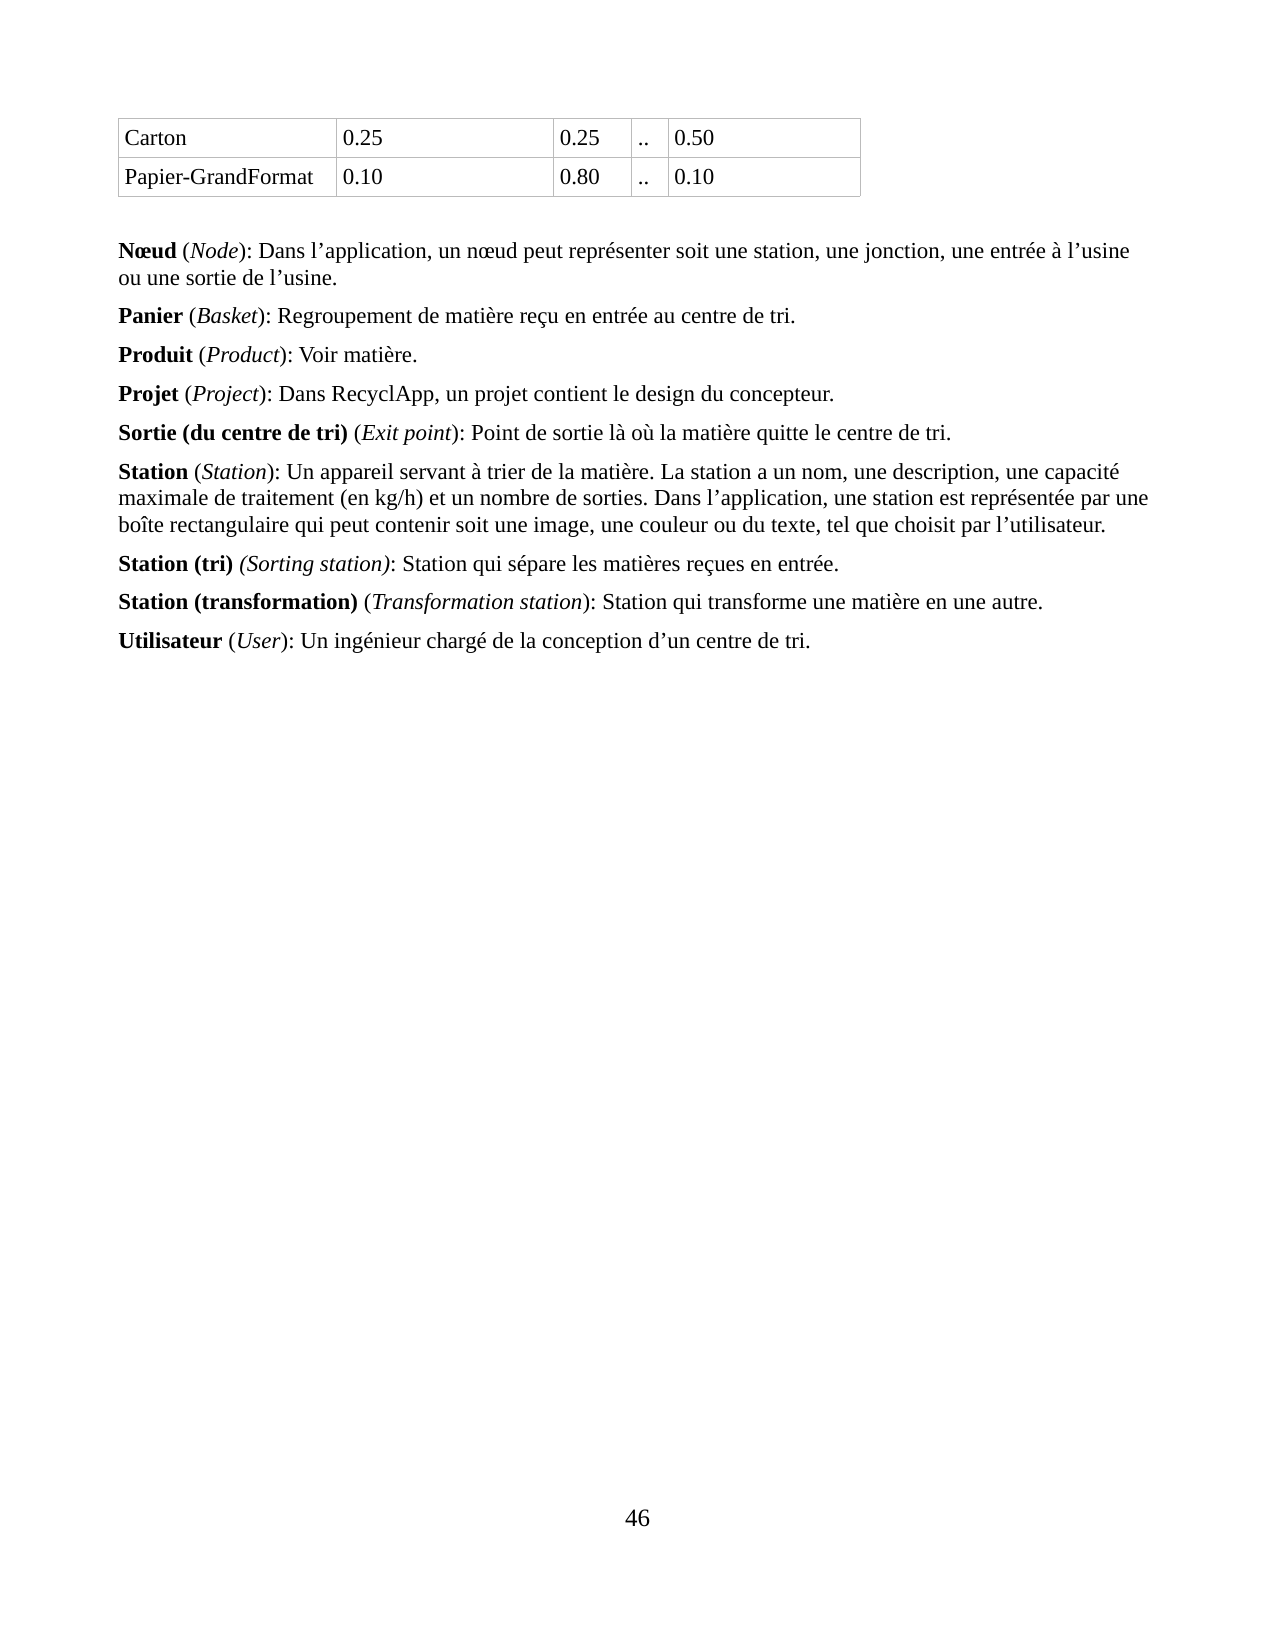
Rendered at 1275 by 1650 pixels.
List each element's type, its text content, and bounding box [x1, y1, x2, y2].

text Sortie (du centre de tri) (Exit point): Point de sortie là où la matière quitte le centre de tri. [118, 419, 1157, 446]
table_cell 0.10 [337, 158, 553, 196]
text Utilisateur (User): Un ingénieur chargé de la conception d’un centre de tri. [118, 627, 1157, 654]
table_cell 0.80 [554, 158, 631, 196]
table_cell Carton [119, 119, 336, 157]
table_cell 0.50 [669, 119, 860, 157]
table_cell 0.25 [337, 119, 553, 157]
table_cell Papier-GrandFormat [119, 158, 336, 196]
text Projet (Project): Dans RecyclApp, un projet contient le design du concepteur. [118, 380, 1157, 407]
table_cell 0.10 [669, 158, 860, 196]
text Panier (Basket): Regroupement de matière reçu en entrée au centre de tri. [118, 303, 1157, 329]
text Produit (Product): Voir matière. [118, 341, 1157, 368]
text Nœud (Node): Dans l’application, un nœud peut représenter soit une station, une jonction, une entrée à l’usine ou une sortie de l’usine. [118, 237, 1157, 290]
table_cell .. [632, 158, 668, 196]
table_cell 0.25 [554, 119, 631, 157]
text Station (tri) (Sorting station): Station qui sépare les matières reçues en entrée. [118, 549, 1157, 576]
text Station (transformation) (Transformation station): Station qui transforme une matière en une autre. [118, 588, 1157, 615]
text Station (Station): Un appareil servant à trier de la matière. La station a un nom, une description, une capacité maximale de traitement (en kg/h) et un nombre de sorties. Dans l’application, une station est représentée par une boîte rectangulaire qui peut contenir soit une image, une couleur ou du texte, tel que choisit par l’utilisateur. [118, 458, 1157, 537]
table_cell .. [632, 119, 668, 157]
